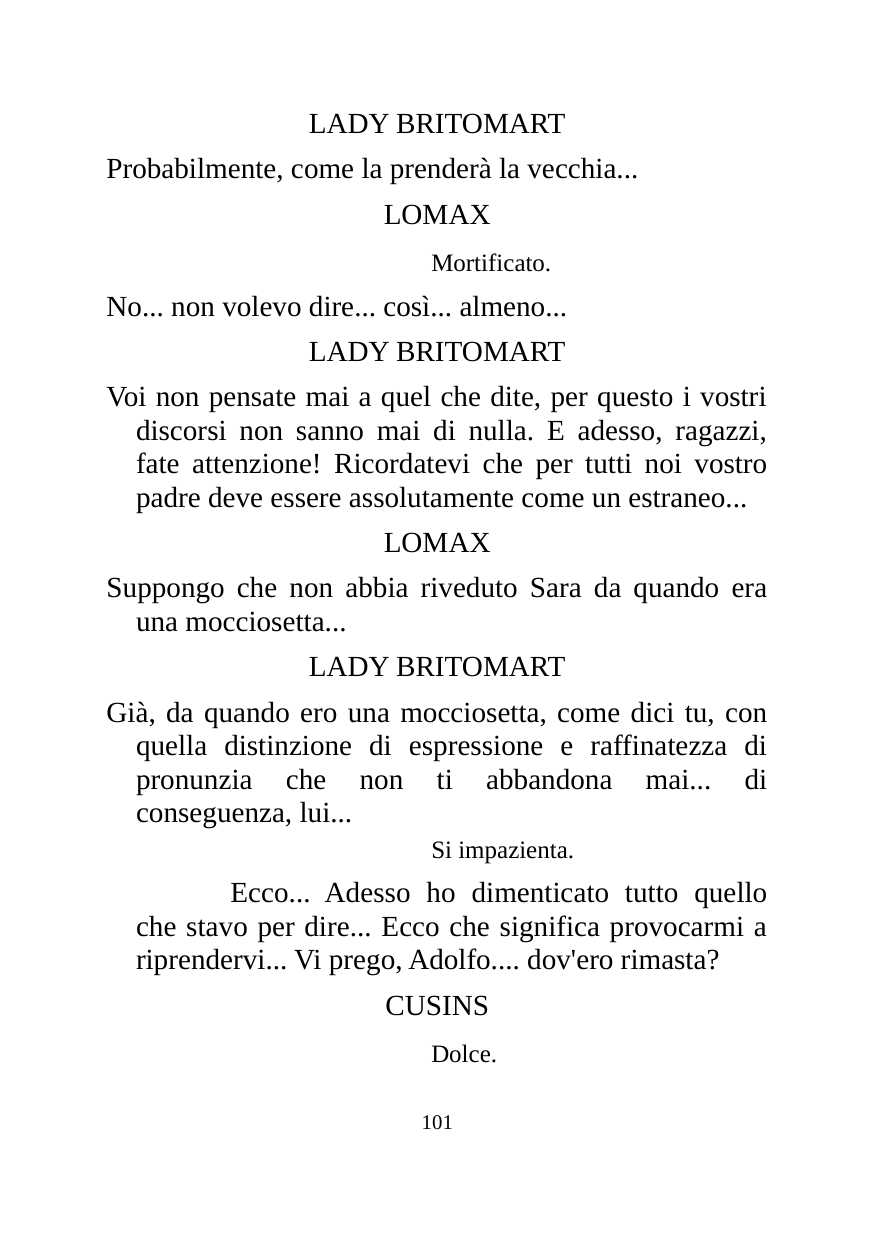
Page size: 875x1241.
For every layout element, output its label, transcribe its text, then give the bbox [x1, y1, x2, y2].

text LADY BRITOMART [106, 106, 768, 140]
text LOMAX [106, 197, 768, 230]
text Si impazienta. [431, 835, 768, 863]
text Mortificato. [431, 248, 768, 277]
text No... non volevo dire... così... almeno... [106, 289, 768, 322]
text LADY BRITOMART [106, 334, 768, 367]
text Voi non pensate mai a quel che dite, per questo i vostri discorsi non sanno mai di nulla. E adesso, ragazzi, fate attenzione! Ricordatevi che per tutti noi vostro padre deve essere assolutamente come un estraneo... [106, 379, 768, 513]
text LADY BRITOMART [106, 649, 768, 683]
text CUSINS [106, 988, 768, 1021]
text Suppongo che non abbia riveduto Sara da quando era una mocciosetta... [106, 571, 768, 638]
text Già, da quando ero una mocciosetta, come dici tu, con quella distinzione di espressione e raffinatezza di pronunzia che non ti abbandona mai... di conseguenza, lui... [106, 695, 768, 829]
text Ecco... Adesso ho dimenticato tutto quello che stavo per dire... Ecco che significa provocarmi a riprendervi... Vi prego, Adolfo.... dov'ero rimasta? [136, 875, 768, 976]
text LOMAX [106, 525, 768, 559]
text Dolce. [431, 1039, 768, 1068]
text Probabilmente, come la prenderà la vecchia... [106, 152, 768, 185]
